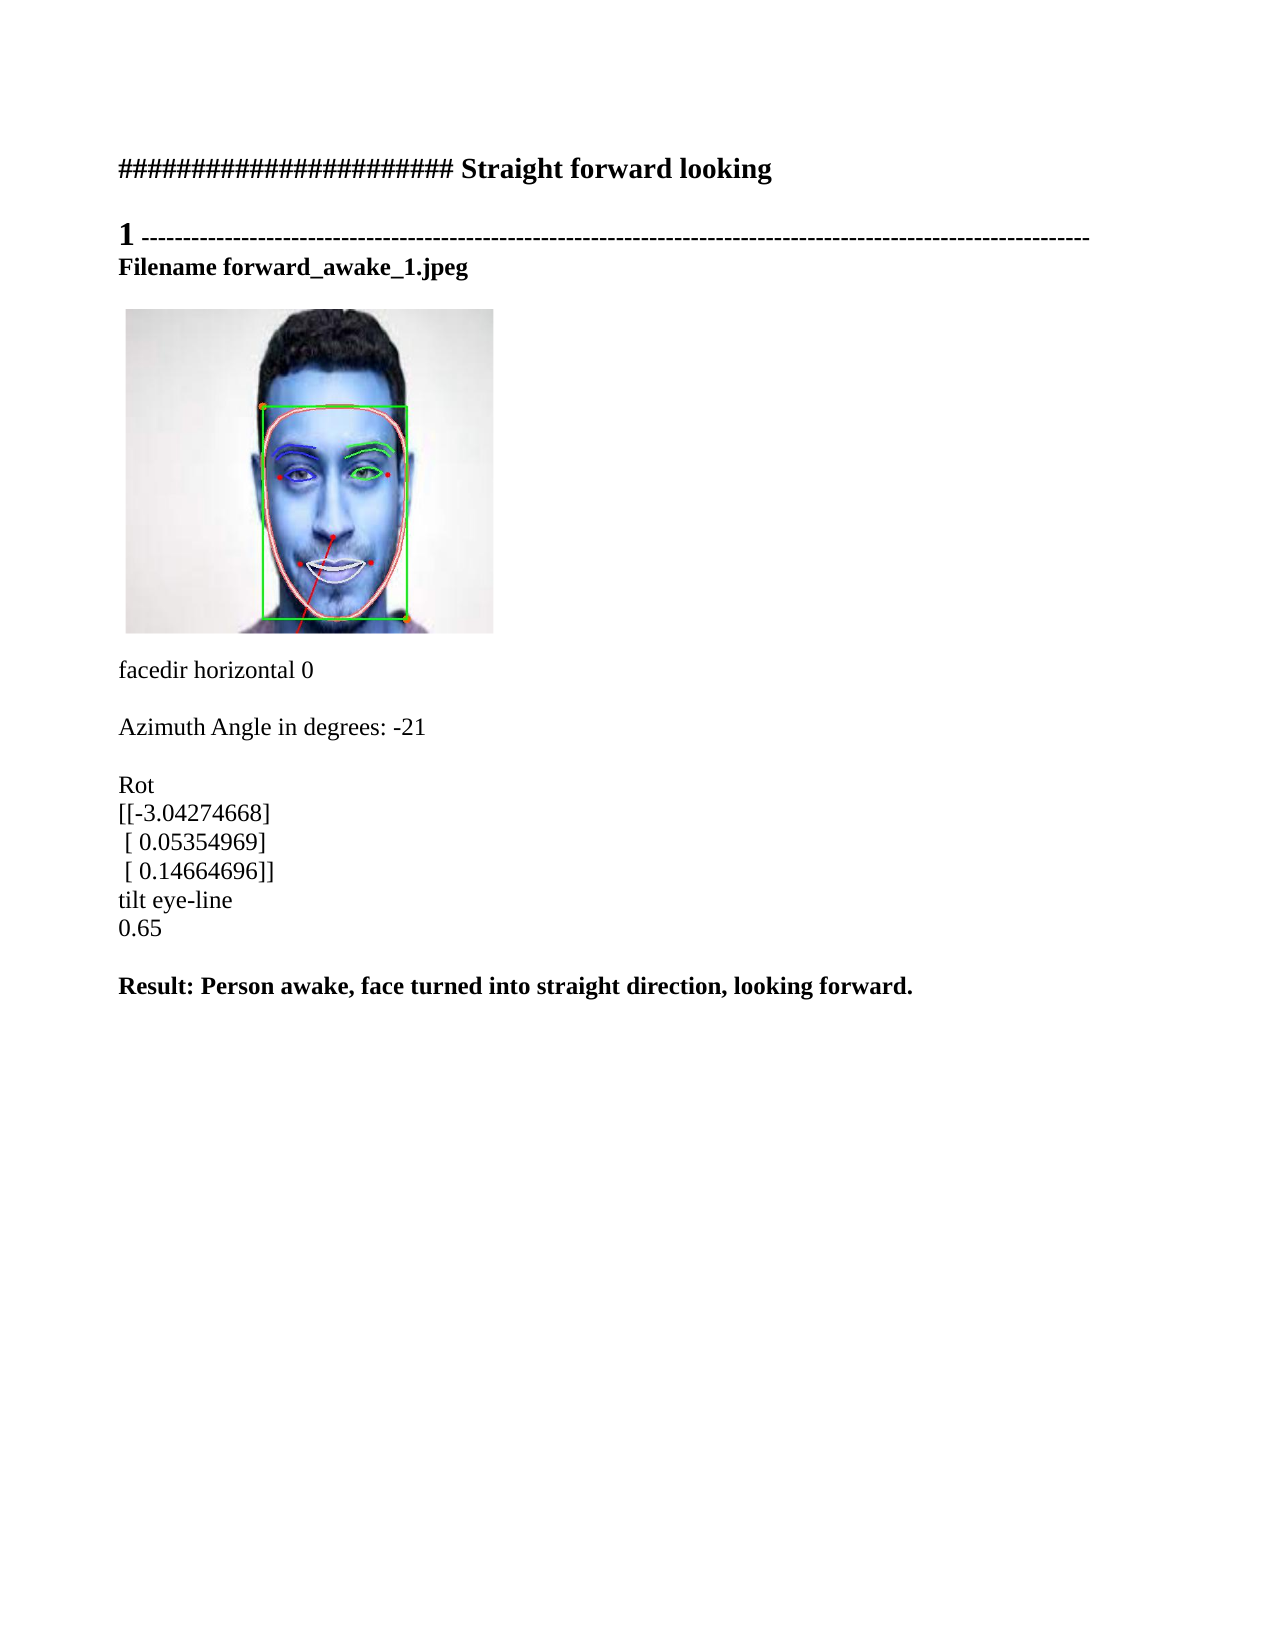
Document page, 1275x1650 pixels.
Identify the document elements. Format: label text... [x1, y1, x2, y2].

text 1 ------------------------------------------------------------------------------------------------------------------ [118, 214, 1157, 252]
text [[-3.04274668] [118, 798, 1157, 827]
text ####################### Straight forward looking [118, 152, 1157, 185]
text facedir horizontal 0 [118, 655, 1157, 683]
picture [125, 309, 494, 634]
text Azimuth Angle in degrees: -21 [118, 712, 1157, 741]
text 0.65 [118, 913, 1157, 942]
text Result: Person awake, face turned into straight direction, looking forward. [118, 971, 1157, 1000]
text Filename forward_awake_1.jpeg [118, 252, 1157, 281]
text Rot [118, 770, 1157, 798]
text tilt eye-line [118, 885, 1157, 913]
text [ 0.14664696]] [118, 856, 1157, 885]
text [ 0.05354969] [118, 827, 1157, 856]
